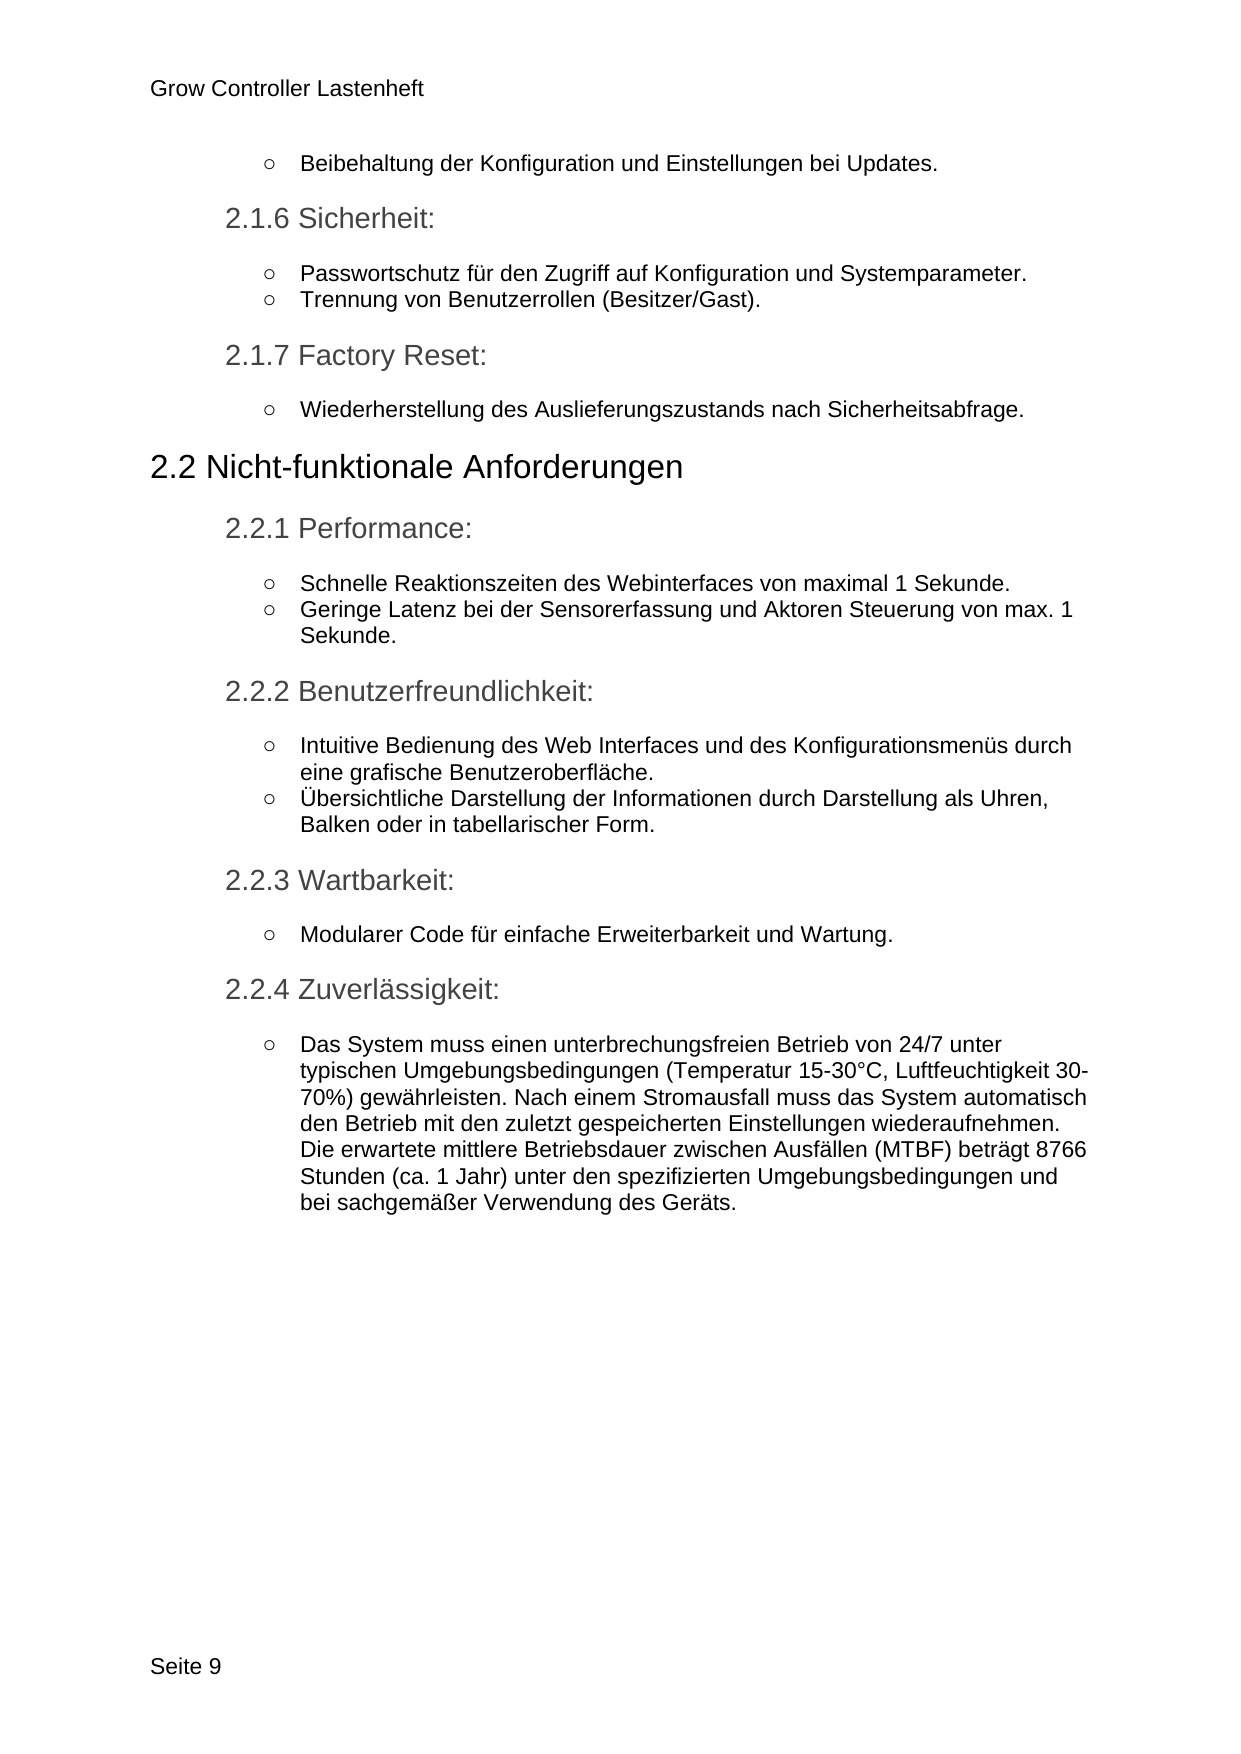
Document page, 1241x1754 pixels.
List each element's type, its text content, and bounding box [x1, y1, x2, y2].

subtitle 2.2.3 Wartbarkeit: [225, 862, 1090, 896]
list Wiederherstellung des Auslieferungszustands nach Sicherheitsabfrage. [262, 396, 1090, 422]
subtitle 2.1.7 Factory Reset: [225, 338, 1090, 371]
list Beibehaltung der Konfiguration und Einstellungen bei Updates. [262, 150, 1090, 176]
list Schnelle Reaktionszeiten des Webinterfaces von maximal 1 Sekunde. [262, 569, 1090, 596]
subtitle 2.2.4 Zuverlässigkeit: [225, 972, 1090, 1006]
list Intuitive Bedienung des Web Interfaces und des Konfigurationsmenüs durch eine grafische Benutzeroberfläche. [262, 732, 1090, 785]
list Passwortschutz für den Zugriff auf Konfiguration und Systemparameter. [262, 260, 1090, 286]
list Übersichtliche Darstellung der Informationen durch Darstellung als Uhren, Balken oder in tabellarischer Form. [262, 785, 1090, 837]
list Modularer Code für einfache Erweiterbarkeit und Wartung. [262, 921, 1090, 947]
list Das System muss einen unterbrechungsfreien Betrieb von 24/7 unter typischen Umgebungsbedingungen (Temperatur 15-30°C, Luftfeuchtigkeit 30-70%) gewährleisten. Nach einem Stromausfall muss das System automatisch den Betrieb mit den zuletzt gespeicherten Einstellungen wiederaufnehmen. Die erwartete mittlere Betriebsdauer zwischen Ausfällen (MTBF) beträgt 8766 Stunden (ca. 1 Jahr) unter den spezifizierten Umgebungsbedingungen und bei sachgemäßer Verwendung des Geräts. [262, 1031, 1090, 1215]
list Geringe Latenz bei der Sensorerfassung und Aktoren Steuerung von max. 1 Sekunde. [262, 596, 1090, 648]
subtitle 2.2.1 Performance: [225, 511, 1090, 544]
list Trennung von Benutzerrollen (Besitzer/Gast). [262, 286, 1090, 313]
subtitle 2.2 Nicht-funktionale Anforderungen [150, 447, 1090, 486]
subtitle 2.2.2 Benutzerfreundlichkeit: [225, 673, 1090, 707]
subtitle 2.1.6 Sicherheit: [225, 201, 1090, 235]
